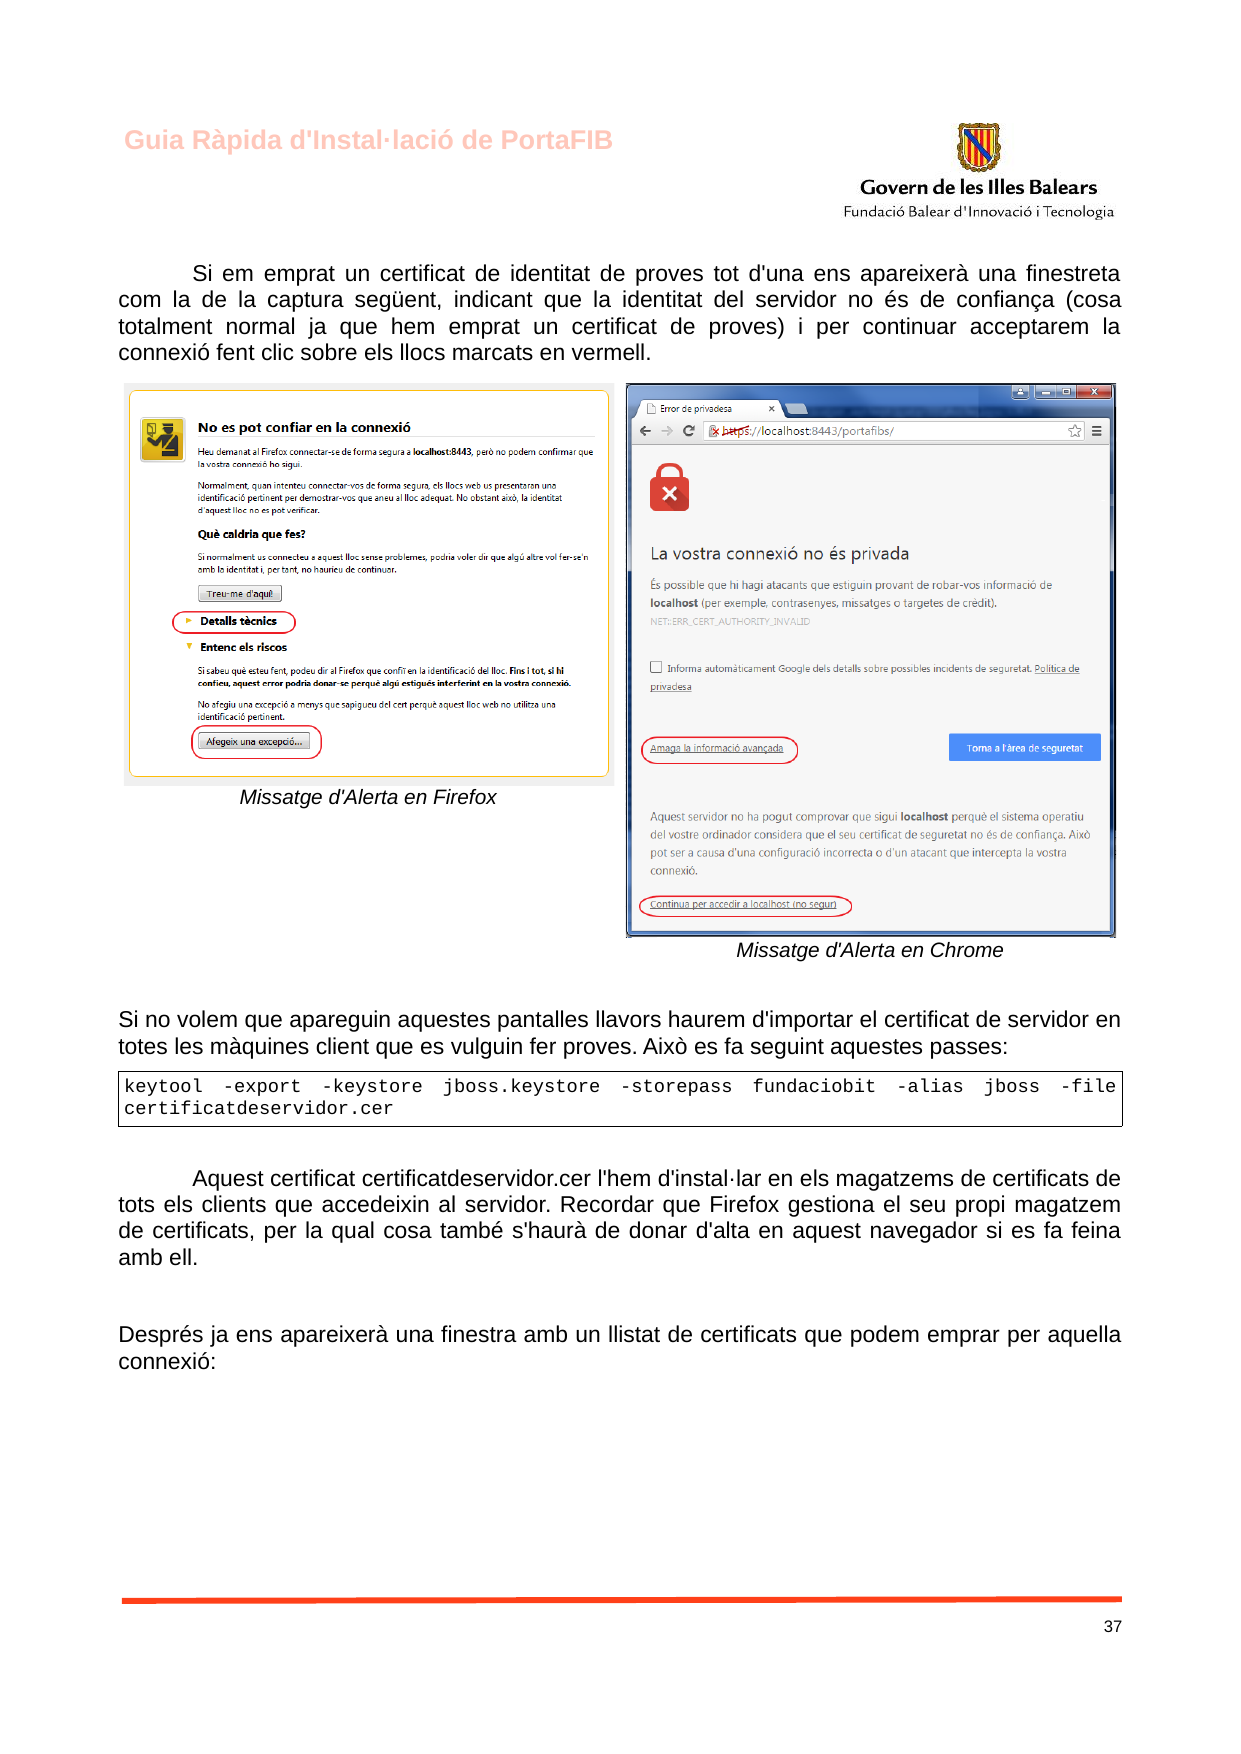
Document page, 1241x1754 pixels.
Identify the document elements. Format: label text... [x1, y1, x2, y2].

text Si no volem que apareguin aquestes pantalles llavors haurem d'importar el certificat de servidor en totes les màquines client que es vulguin fer proves. Això es fa seguint aquestes passes: [118, 1006, 1122, 1059]
table_header [118, 378, 620, 383]
text Després ja ens apareixerà una finestra amb un llistat de certificats que podem emprar per aquella connexió: [118, 1321, 1122, 1374]
picture [840, 123, 1117, 220]
table_header Missatge d'Alerta en Chrome [620, 384, 1122, 967]
table_header [620, 378, 1122, 383]
table_header Missatge d'Alerta en Firefox [118, 384, 620, 967]
text Si em emprat un certificat de identitat de proves tot d'una ens apareixerà una finestreta com la de la captura següent, indicant que la identitat del servidor no és de confiança (cosa totalment normal ja que hem emprat un certificat de proves) i per continuar acceptarem la connexió fent clic sobre els llocs marcats en vermell. [118, 260, 1122, 365]
picture [625, 383, 1117, 938]
picture [123, 383, 615, 786]
text Aquest certificat certificatdeservidor.cer l'hem d'instal·lar en els magatzems de certificats de tots els clients que accedeixin al servidor. Recordar que Firefox gestiona el seu propi magatzem de certificats, per la qual cosa també s'haurà de donar d'alta en aquest navegador si es fa feina amb ell. [118, 1164, 1122, 1270]
table_header keytool -export -keystore jboss.keystore -storepass fundaciobit -alias jboss -file certificatdeservidor.cer [119, 1072, 1122, 1126]
